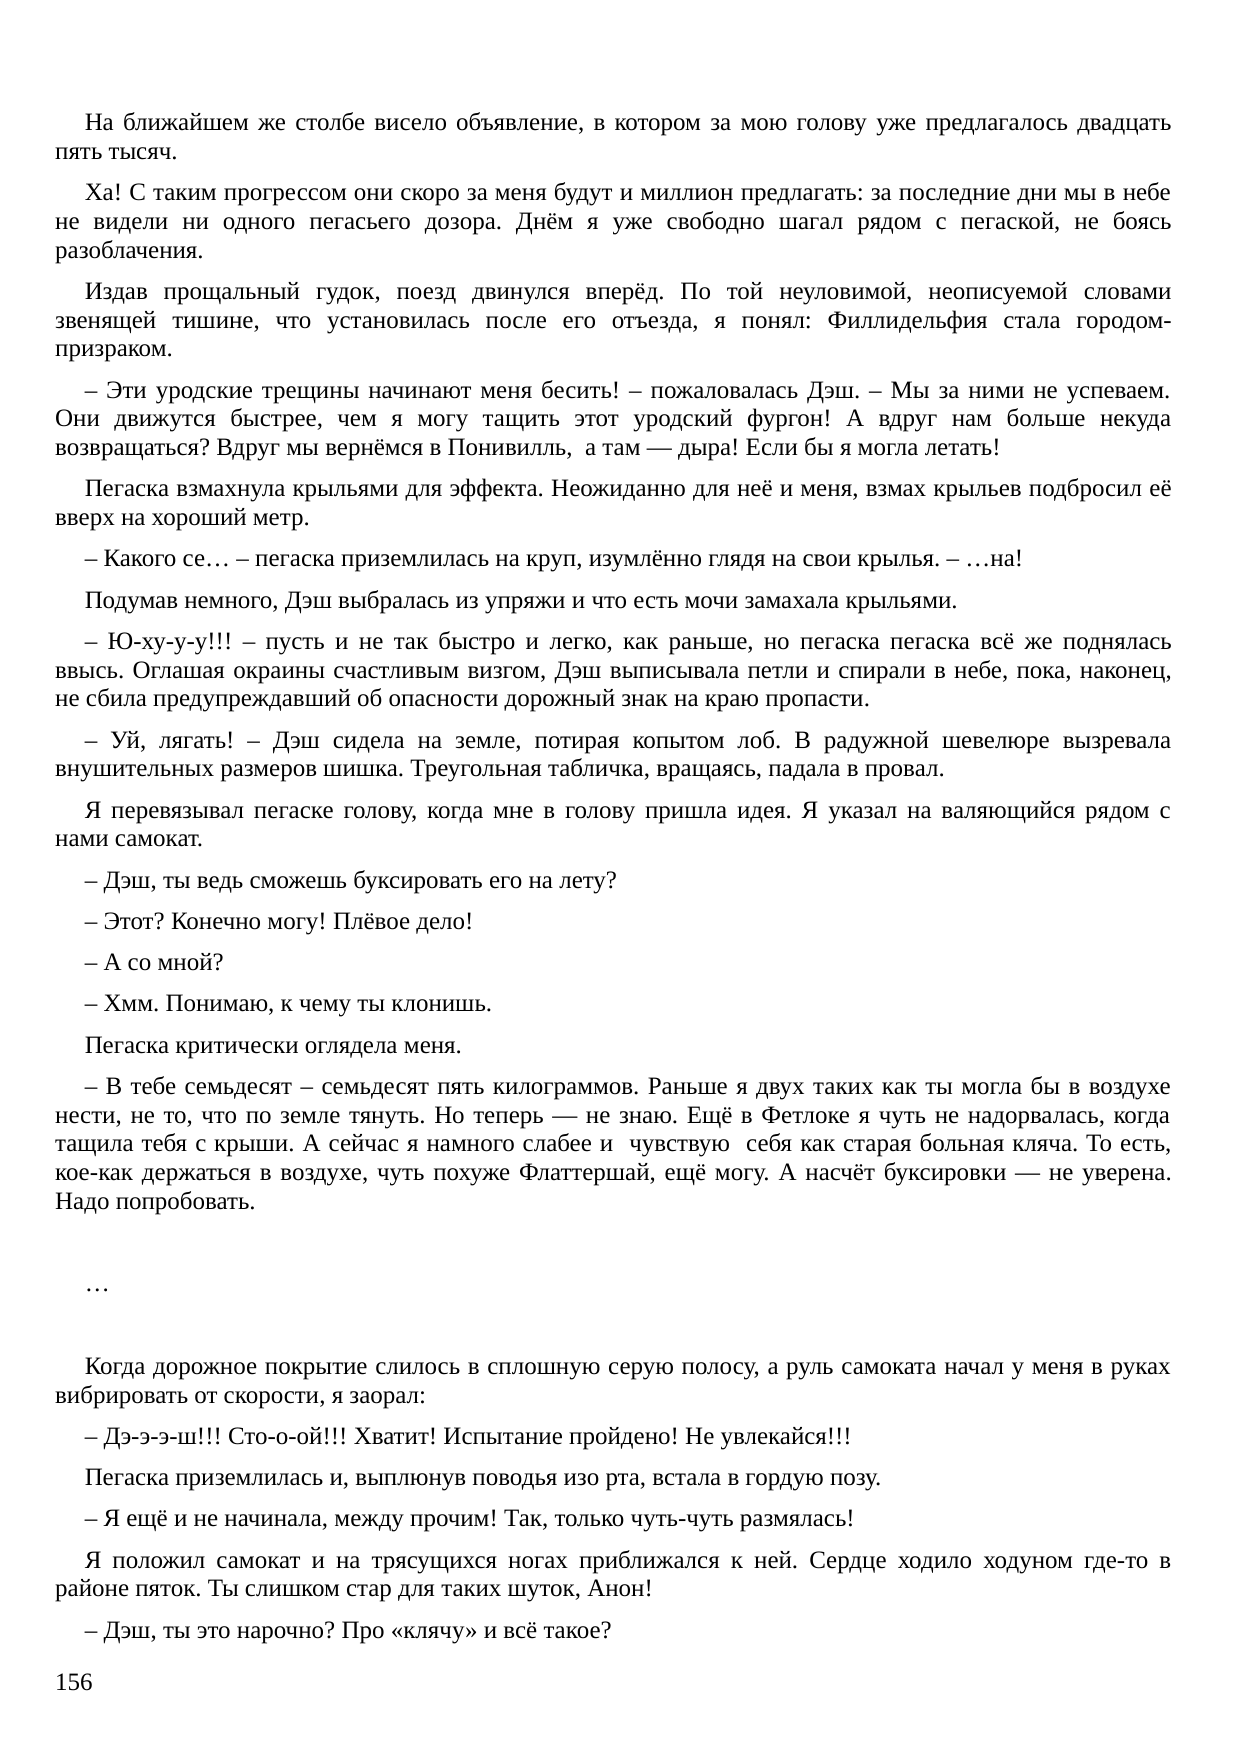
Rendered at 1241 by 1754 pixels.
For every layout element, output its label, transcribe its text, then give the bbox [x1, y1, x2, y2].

text Пегаска критически оглядела меня. [55, 1030, 1173, 1058]
text Когда дорожное покрытие слилось в сплошную серую полосу, а руль самоката начал у меня в руках вибрировать от скорости, я заорал: [55, 1351, 1173, 1408]
text – Дэш, ты это нарочно? Про «клячу» и всё такое? [55, 1615, 1173, 1643]
text – Эти уродские трещины начинают меня бесить! – пожаловалась Дэш. – Мы за ними не успеваем. Они движутся быстрее, чем я могу тащить этот уродский фургон! А вдруг нам больше некуда возвращаться? Вдруг мы вернёмся в Понивилль, а там — дыра! Если бы я могла летать! [55, 375, 1173, 461]
text Я положил самокат и на трясущихся ногах приближался к ней. Сердце ходило ходуном где-то в районе пяток. Ты слишком стар для таких шуток, Анон! [55, 1545, 1173, 1602]
text – Хмм. Понимаю, к чему ты клонишь. [55, 988, 1173, 1017]
text – Уй, лягать! – Дэш сидела на земле, потирая копытом лоб. В радужной шевелюре вызревала внушительных размеров шишка. Треугольная табличка, вращаясь, падала в провал. [55, 725, 1173, 782]
text – Этот? Конечно могу! Плёвое дело! [55, 906, 1173, 935]
text – Какого се… – пегаска приземлилась на круп, изумлённо глядя на свои крылья. – …на! [55, 543, 1173, 572]
text Я перевязывал пегаске голову, когда мне в голову пришла идея. Я указал на валяющийся рядом с нами самокат. [55, 795, 1173, 852]
text Подумав немного, Дэш выбралась из упряжи и что есть мочи замахала крыльями. [55, 585, 1173, 613]
text – В тебе семьдесят – семьдесят пять килограммов. Раньше я двух таких как ты могла бы в воздухе нести, не то, что по земле тянуть. Но теперь — не знаю. Ещё в Фетлоке я чуть не надорвалась, когда тащила тебя с крыши. А сейчас я намного слабее и чувствую себя как старая больная кляча. То есть, кое-как держаться в воздухе, чуть похуже Флаттершай, ещё могу. А насчёт буксировки — не уверена. Надо попробовать. [55, 1071, 1173, 1215]
text … [55, 1268, 1173, 1297]
text Пегаска приземлилась и, выплюнув поводья изо рта, встала в гордую позу. [55, 1462, 1173, 1491]
text Ха! С таким прогрессом они скоро за меня будут и миллион предлагать: за последние дни мы в небе не видели ни одного пегасьего дозора. Днём я уже свободно шагал рядом с пегаской, не боясь разоблачения. [55, 177, 1173, 263]
text – Ю-ху-у-у!!! – пусть и не так быстро и легко, как раньше, но пегаска пегаска всё же поднялась ввысь. Оглашая окраины счастливым визгом, Дэш выписывала петли и спирали в небе, пока, наконец, не сбила предупреждавший об опасности дорожный знак на краю пропасти. [55, 626, 1173, 712]
text – Дэ-э-э-ш!!! Сто-о-ой!!! Хватит! Испытание пройдено! Не увлекайся!!! [55, 1421, 1173, 1450]
text Пегаска взмахнула крыльями для эффекта. Неожиданно для неё и меня, взмах крыльев подбросил её вверх на хороший метр. [55, 473, 1173, 531]
text – А со мной? [55, 947, 1173, 976]
text – Я ещё и не начинала, между прочим! Так, только чуть-чуть размялась! [55, 1503, 1173, 1532]
text На ближайшем же столбе висело объявление, в котором за мою голову уже предлагалось двадцать пять тысяч. [55, 107, 1173, 165]
text Издав прощальный гудок, поезд двинулся вперёд. По той неуловимой, неописуемой словами звенящей тишине, что установилась после его отъезда, я понял: Филлидельфия стала городом-призраком. [55, 276, 1173, 362]
text – Дэш, ты ведь сможешь буксировать его на лету? [55, 865, 1173, 893]
